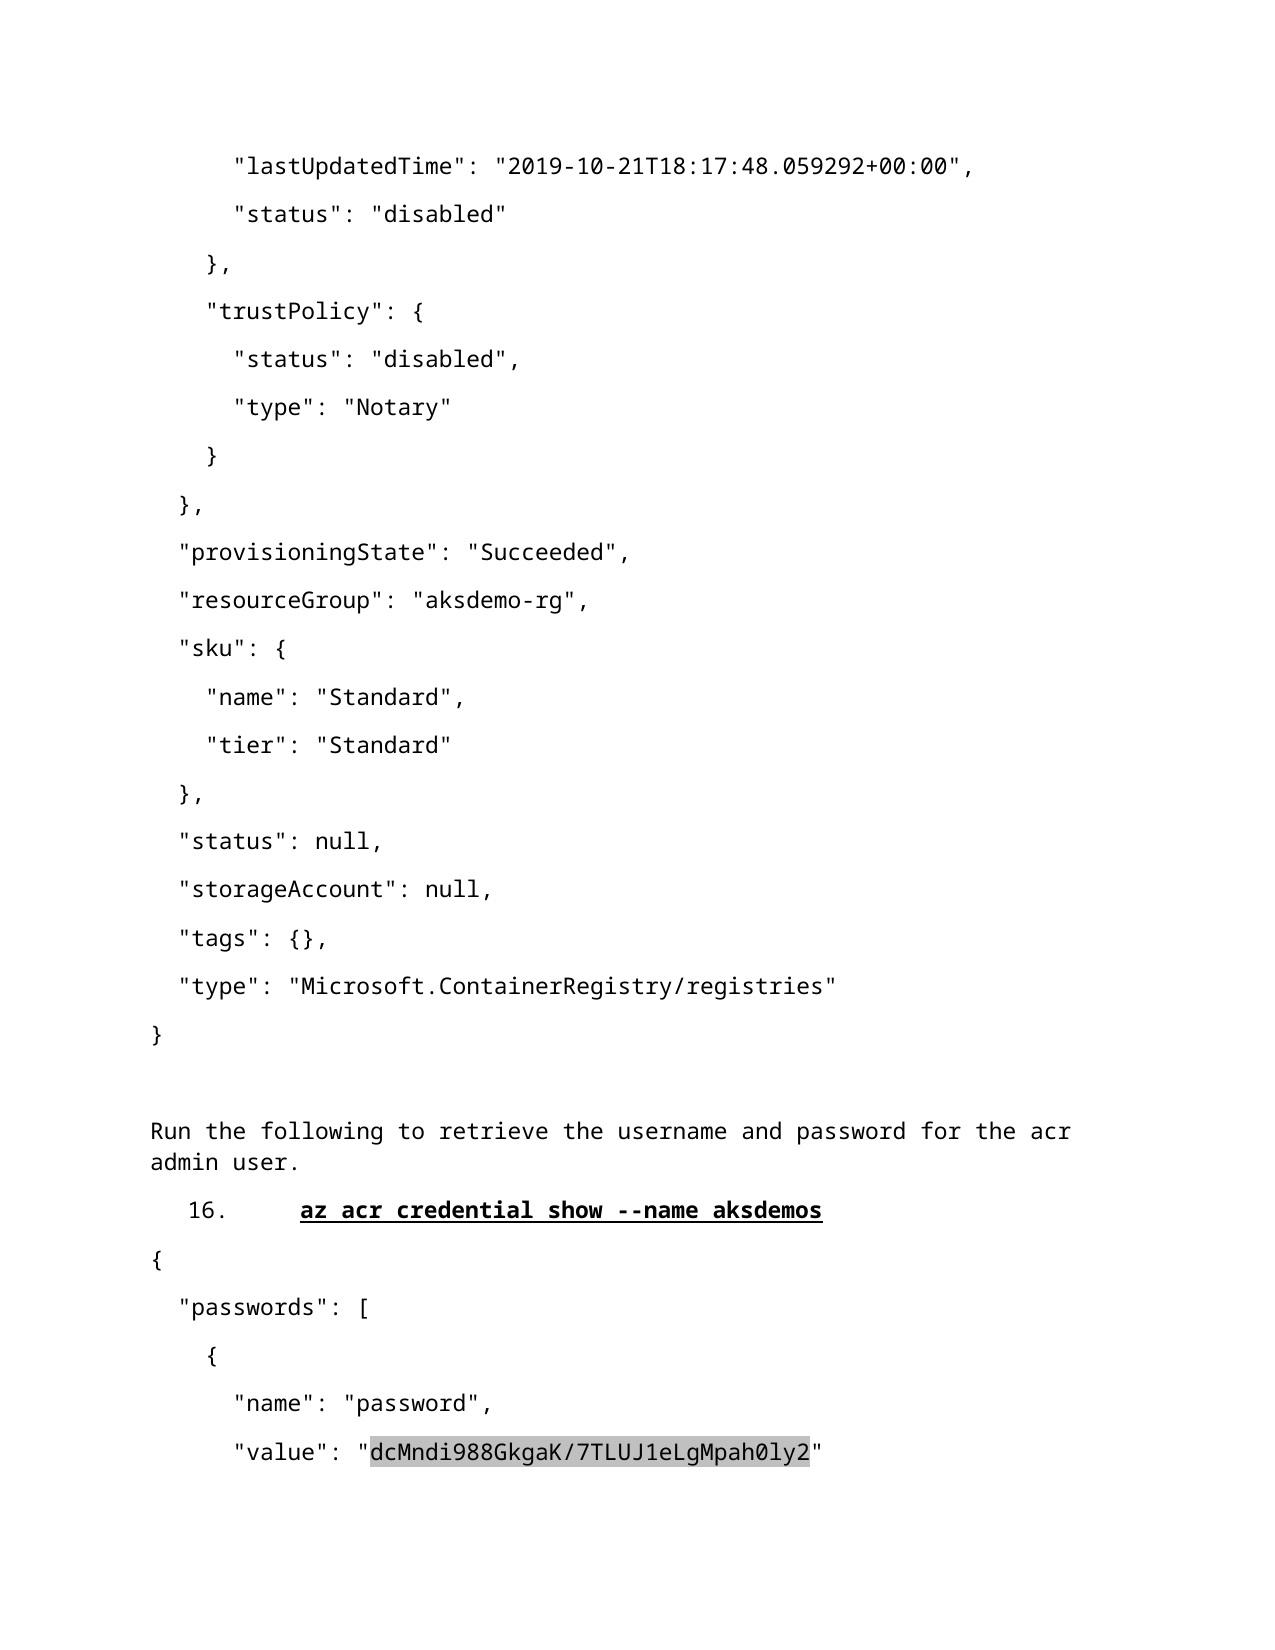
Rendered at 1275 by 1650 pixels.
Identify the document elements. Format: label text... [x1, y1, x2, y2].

text "name": "password", [150, 1387, 1125, 1418]
text { [150, 1243, 1125, 1274]
text "resourceGroup": "aksdemo-rg", [150, 584, 1125, 615]
text } [150, 1018, 1125, 1049]
text "status": null, [150, 825, 1125, 856]
text "tier": "Standard" [150, 729, 1125, 760]
text "type": "Notary" [150, 391, 1125, 422]
text } [150, 439, 1125, 471]
text "provisioningState": "Succeeded", [150, 536, 1125, 567]
text }, [150, 777, 1125, 808]
text { [150, 1339, 1125, 1370]
text "trustPolicy": { [150, 295, 1125, 326]
text "value": "dcMndi988GkgaK/7TLUJ1eLgMpah0ly2" [150, 1436, 1125, 1467]
text "storageAccount": null, [150, 873, 1125, 905]
text "sku": { [150, 632, 1125, 663]
text "name": "Standard", [150, 681, 1125, 712]
list az acr credential show --name aksdemos [187, 1194, 1125, 1226]
text Run the following to retrieve the username and password for the acr admin user. [150, 1114, 1125, 1177]
text "type": "Microsoft.ContainerRegistry/registries" [150, 970, 1125, 1001]
text "passwords": [ [150, 1291, 1125, 1322]
text }, [150, 246, 1125, 278]
text "lastUpdatedTime": "2019-10-21T18:17:48.059292+00:00", [150, 150, 1125, 181]
text }, [150, 488, 1125, 519]
text "status": "disabled" [150, 198, 1125, 229]
text "status": "disabled", [150, 343, 1125, 374]
text "tags": {}, [150, 922, 1125, 953]
